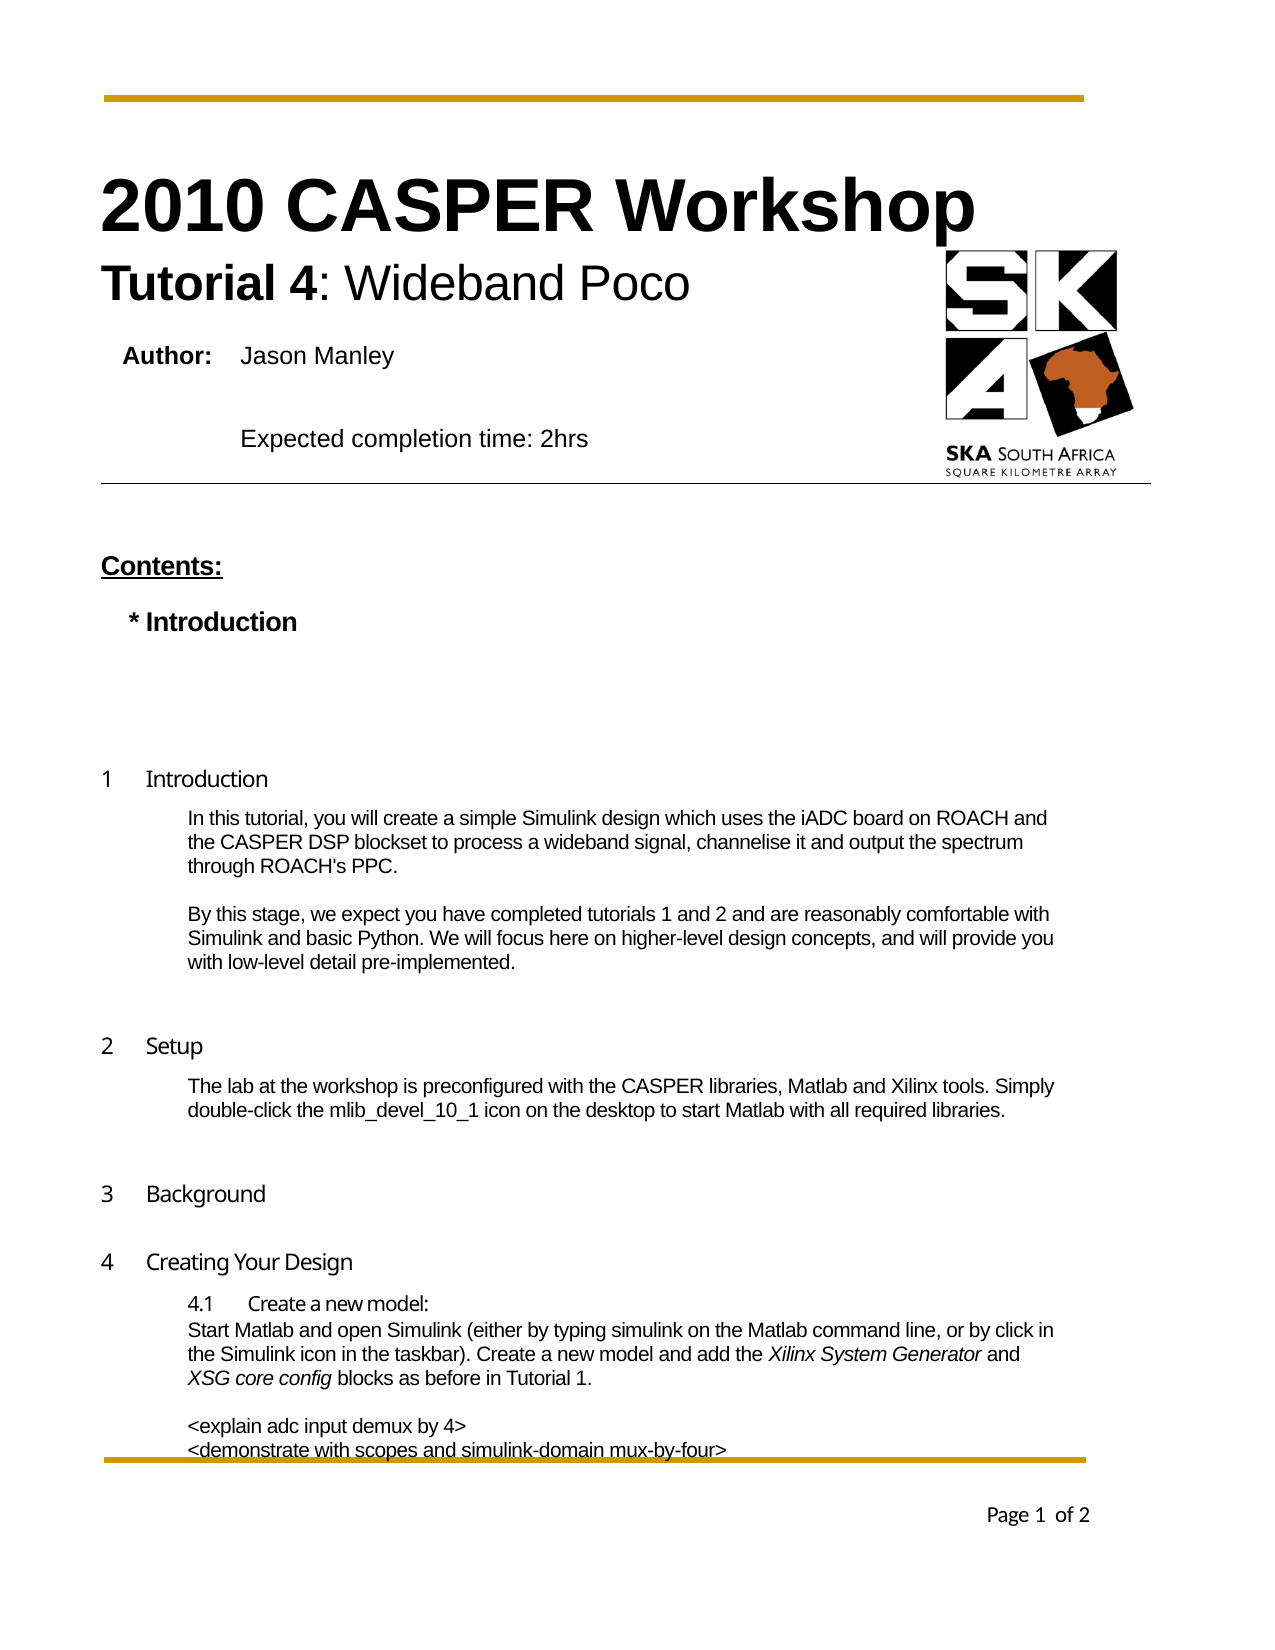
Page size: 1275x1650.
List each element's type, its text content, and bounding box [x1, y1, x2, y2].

text Tutorial 4: Wideband Poco [101, 253, 939, 311]
text By this stage, we expect you have completed tutorials 1 and 2 and are reasonably comfortable with Simulink and basic Python. We will focus here on higher-level design concepts, and will provide you with low-level detail pre-implemented. [187, 902, 1062, 974]
table_header Author: [111, 335, 229, 376]
table_header Jason Manley [229, 335, 849, 376]
text 2010 CASPER Workshop [101, 161, 1151, 247]
table_cell [111, 418, 229, 459]
text Start Matlab and open Simulink (either by typing simulink on the Matlab command line, or by click in the Simulink icon in the taskbar). Create a new model and add the Xilinx System Generator and XSG core config blocks as before in Tutorial 1. [187, 1318, 1062, 1390]
text The lab at the workshop is preconfigured with the CASPER libraries, Matlab and Xilinx tools. Simply double-click the mlib_devel_10_1 icon on the desktop to start Matlab with all required libraries. [187, 1074, 1062, 1122]
subtitle Setup [101, 1030, 1062, 1061]
table_cell [111, 376, 229, 417]
subtitle Creating Your Design [101, 1246, 1062, 1277]
text In this tutorial, you will create a simple Simulink design which uses the iADC board on ROACH and the CASPER DSP blockset to process a wideband signal, channelise it and output the spectrum through ROACH's PPC. [187, 806, 1062, 878]
text <explain adc input demux by 4> [187, 1414, 1062, 1438]
text * Introduction [101, 606, 1151, 637]
subtitle Background [101, 1178, 1062, 1209]
subtitle Introduction [101, 762, 1062, 794]
text <demonstrate with scopes and simulink-domain mux-by-four> [187, 1438, 1062, 1457]
text [1138, 253, 1151, 311]
table_cell Expected completion time: 2hrs [229, 418, 849, 459]
text Contents: [101, 550, 1151, 581]
table_cell [229, 376, 849, 417]
subtitle Create a new model: [187, 1289, 1062, 1318]
